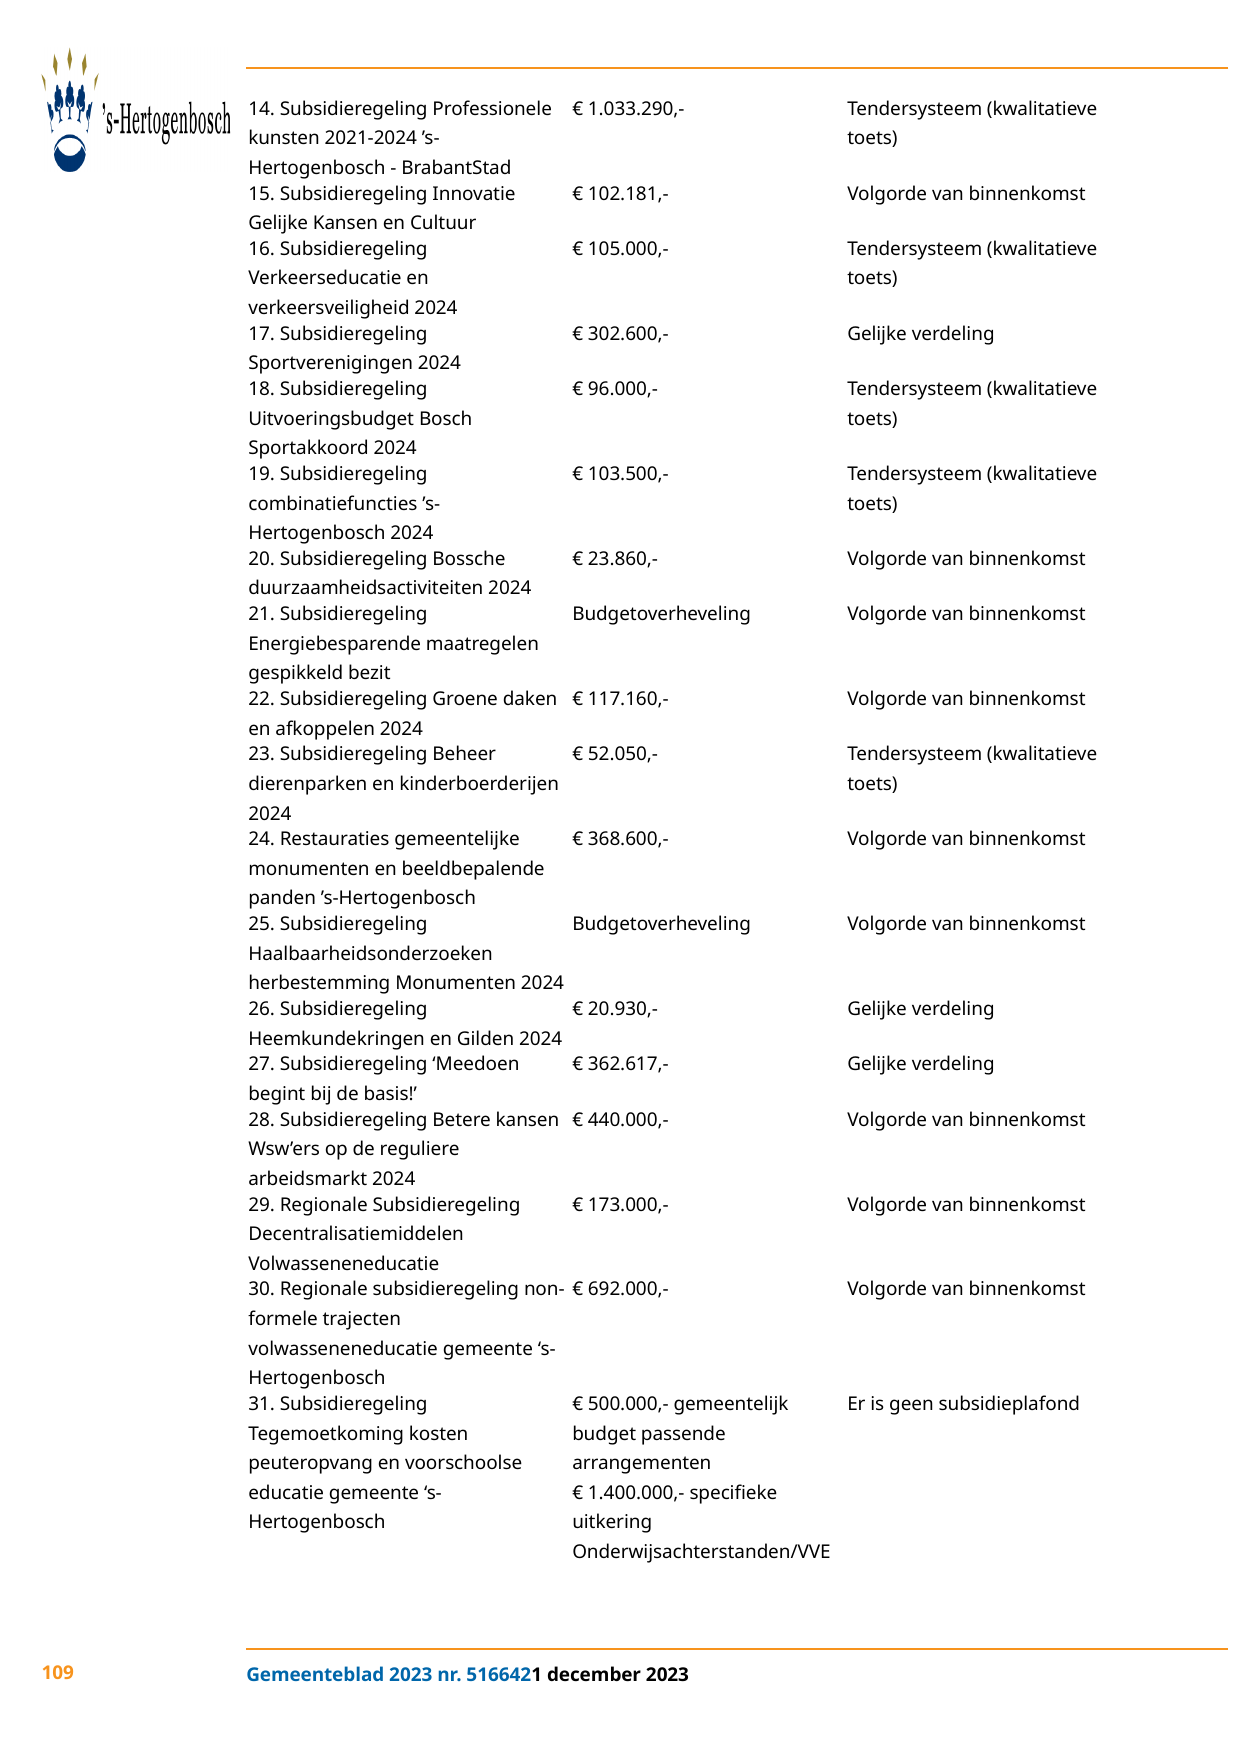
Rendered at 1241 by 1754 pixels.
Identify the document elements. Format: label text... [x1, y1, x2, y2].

table_cell € 23.860,- [572, 545, 847, 600]
table_cell € 362.617,- [572, 1051, 847, 1106]
table_cell 21. Subsidieregeling Energiebesparende maatregelen gespikkeld bezit [248, 600, 572, 685]
table_cell 27. Subsidieregeling ‘Meedoen begint bij de basis!’ [248, 1051, 572, 1106]
table_cell € 173.000,- [572, 1191, 847, 1276]
table_cell € 117.160,- [572, 685, 847, 741]
table_cell Volgorde van binnenkomst [847, 1106, 1152, 1191]
table_cell 15. Subsidieregeling Innovatie Gelijke Kansen en Cultuur [248, 180, 572, 235]
table_cell 26. Subsidieregeling Heemkundekringen en Gilden 2024 [248, 995, 572, 1051]
table_cell Volgorde van binnenkomst [847, 600, 1152, 685]
table_cell 23. Subsidieregeling Beheer dierenparken en kinderboerderijen 2024 [248, 741, 572, 825]
table_cell € 1.033.290,- [572, 95, 847, 180]
table_cell € 96.000,- [572, 375, 847, 460]
table_cell Tendersysteem (kwalitatieve toets) [847, 235, 1152, 320]
table_cell 18. Subsidieregeling Uitvoeringsbudget Bosch Sportakkoord 2024 [248, 375, 572, 460]
table_cell 28. Subsidieregeling Betere kansen Wsw’ers op de reguliere arbeidsmarkt 2024 [248, 1106, 572, 1191]
table_cell Volgorde van binnenkomst [847, 825, 1152, 910]
table_cell Tendersysteem (kwalitatieve toets) [847, 460, 1152, 545]
table_cell Volgorde van binnenkomst [847, 180, 1152, 235]
table_cell € 368.600,- [572, 825, 847, 910]
table_cell Volgorde van binnenkomst [847, 685, 1152, 741]
table_cell € 692.000,- [572, 1276, 847, 1390]
table_cell Tendersysteem (kwalitatieve toets) [847, 375, 1152, 460]
table_cell € 440.000,- [572, 1106, 847, 1191]
table_cell 19. Subsidieregeling combinatiefuncties ’s-Hertogenbosch 2024 [248, 460, 572, 545]
table_cell 14. Subsidieregeling Professionele kunsten 2021-2024 ’s-Hertogenbosch - BrabantStad [248, 95, 572, 180]
table_cell 25. Subsidieregeling Haalbaarheidsonderzoeken herbestemming Monumenten 2024 [248, 910, 572, 995]
table_cell € 20.930,- [572, 995, 847, 1051]
table_cell Gelijke verdeling [847, 1051, 1152, 1106]
table_cell € 302.600,- [572, 320, 847, 375]
table_cell 17. Subsidieregeling Sportverenigingen 2024 [248, 320, 572, 375]
table_cell Volgorde van binnenkomst [847, 910, 1152, 995]
table_cell 22. Subsidieregeling Groene daken en afkoppelen 2024 [248, 685, 572, 741]
table_cell € 103.500,- [572, 460, 847, 545]
table_cell Tendersysteem (kwalitatieve toets) [847, 95, 1152, 180]
table_cell Volgorde van binnenkomst [847, 545, 1152, 600]
table_cell € 52.050,- [572, 741, 847, 825]
table_cell 30. Regionale subsidieregeling non-formele trajecten volwasseneneducatie gemeente ‘s-Hertogenbosch [248, 1276, 572, 1390]
table_cell Budgetoverheveling [572, 910, 847, 995]
table_cell € 105.000,- [572, 235, 847, 320]
table_cell 31. Subsidieregeling Tegemoetkoming kosten peuteropvang en voorschoolse educatie gemeente ‘s-Hertogenbosch [248, 1390, 572, 1564]
table_cell 16. Subsidieregeling Verkeerseducatie en verkeersveiligheid 2024 [248, 235, 572, 320]
table_cell Gelijke verdeling [847, 320, 1152, 375]
table_cell 29. Regionale Subsidieregeling Decentralisatiemiddelen Volwasseneneducatie [248, 1191, 572, 1276]
table_cell Budgetoverheveling [572, 600, 847, 685]
table_cell 20. Subsidieregeling Bossche duurzaamheidsactiviteiten 2024 [248, 545, 572, 600]
table_cell Er is geen subsidieplafond [847, 1390, 1152, 1564]
table_cell Volgorde van binnenkomst [847, 1276, 1152, 1390]
table_cell € 500.000,- gemeentelijk budget passende arrangementen € 1.400.000,- specifieke uitkering Onderwijsachterstanden/VVE [572, 1390, 847, 1564]
table_cell 24. Restauraties gemeentelijke monumenten en beeldbepalende panden ’s-Hertogenbosch [248, 825, 572, 910]
table_cell € 102.181,- [572, 180, 847, 235]
table_cell Volgorde van binnenkomst [847, 1191, 1152, 1276]
table_cell Tendersysteem (kwalitatieve toets) [847, 741, 1152, 825]
table_cell Gelijke verdeling [847, 995, 1152, 1051]
picture [41, 47, 231, 172]
